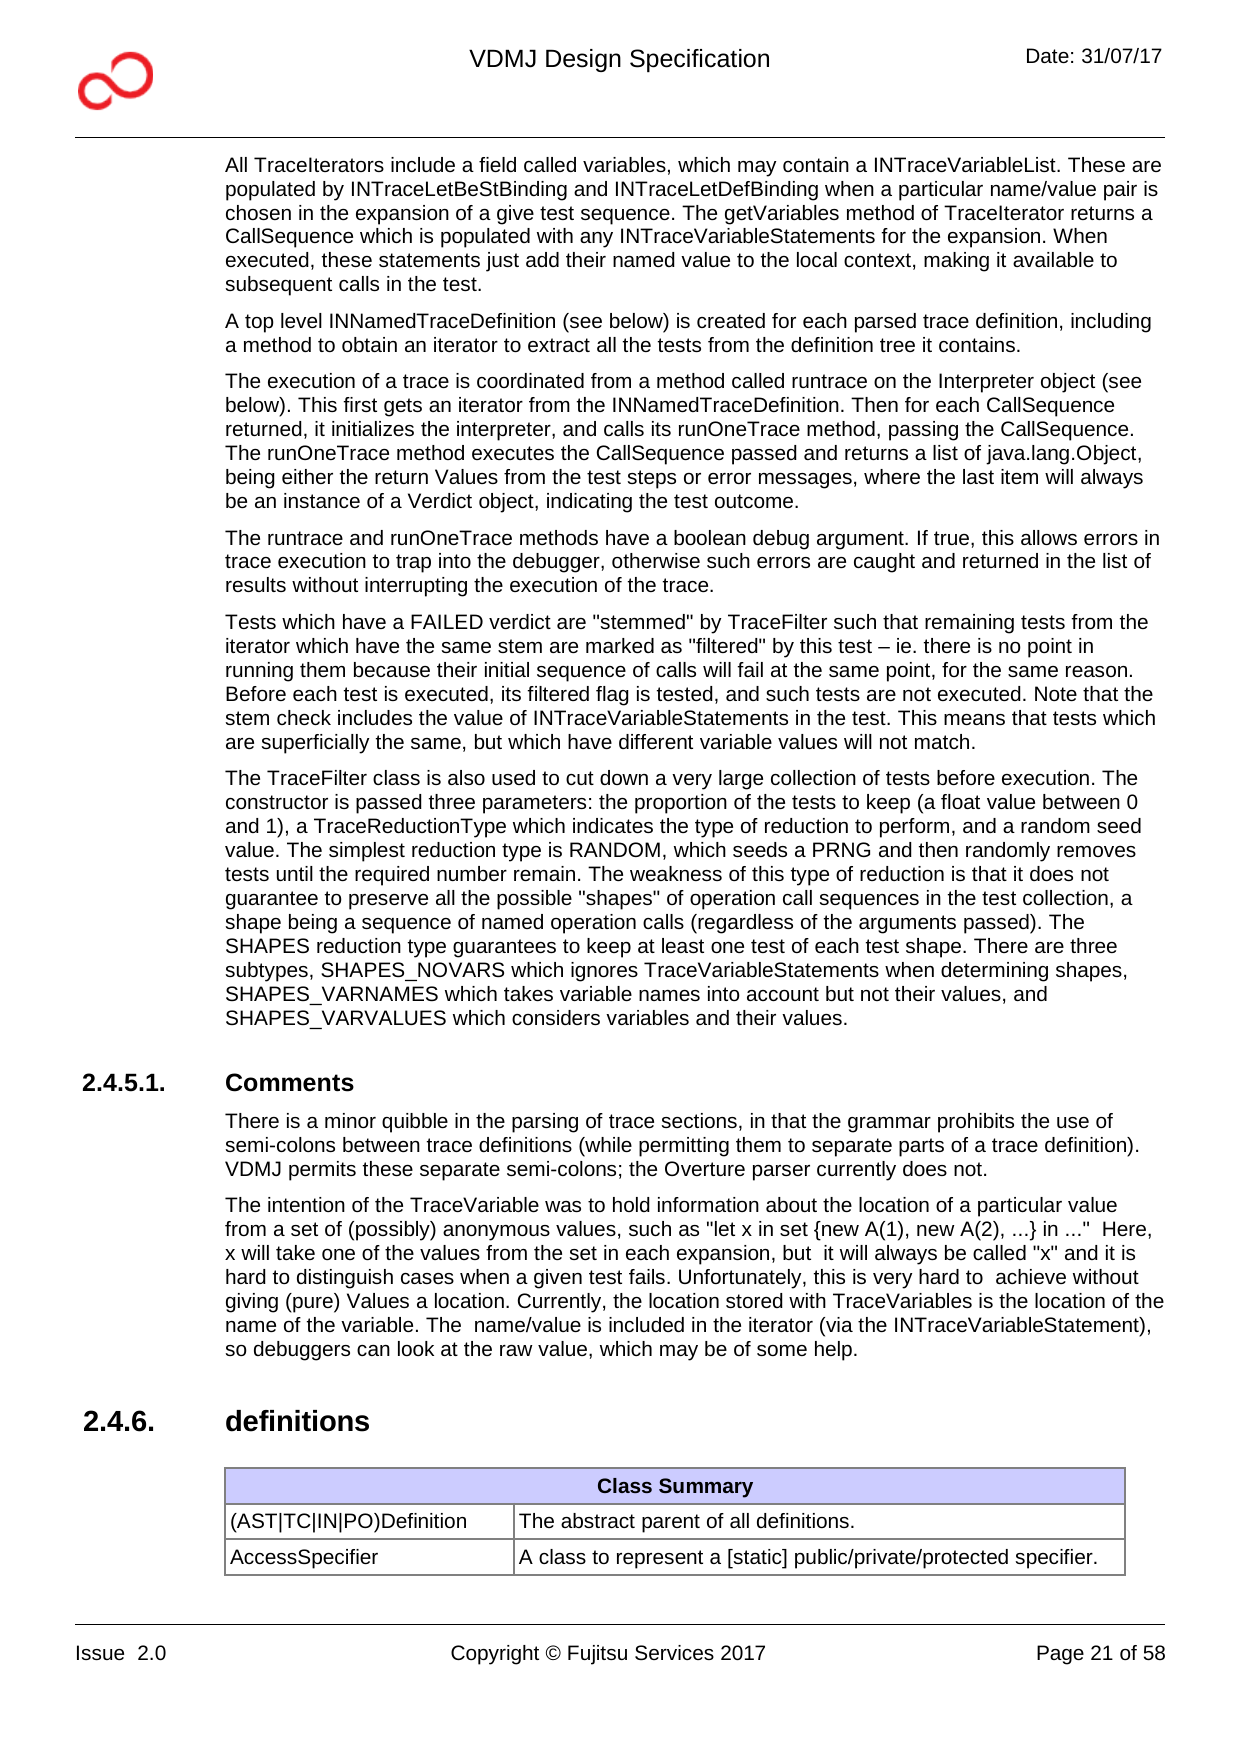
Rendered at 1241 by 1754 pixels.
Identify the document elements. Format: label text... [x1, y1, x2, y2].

text The execution of a trace is coordinated from a method called runtrace on the Interpreter object (see below). This first gets an iterator from the INNamedTraceDefinition. Then for each CallSequence returned, it initializes the interpreter, and calls its runOneTrace method, passing the CallSequence. The runOneTrace method executes the CallSequence passed and returns a list of java.lang.Object, being either the return Values from the test steps or error messages, where the last item will always be an instance of a Verdict object, indicating the test outcome. [225, 369, 1165, 513]
table_header Class Summary [226, 1469, 1124, 1503]
subtitle definitions [75, 1404, 1165, 1437]
text The TraceFilter class is also used to cut down a very large collection of tests before execution. The constructor is passed three parameters: the proportion of the tests to keep (a float value between 0 and 1), a TraceReductionType which indicates the type of reduction to perform, and a random seed value. The simplest reduction type is RANDOM, which seeds a PRNG and then randomly removes tests until the required number remain. The weakness of this type of reduction is that it does not guarantee to preserve all the possible "shapes" of operation call sequences in the test collection, a shape being a sequence of named operation calls (regardless of the arguments passed). The SHAPES reduction type guarantees to keep at least one test of each test shape. There are three subtypes, SHAPES_NOVARS which ignores TraceVariableStatements when determining shapes, SHAPES_VARNAMES which takes variable names into account but not their values, and SHAPES_VARVALUES which considers variables and their values. [225, 766, 1165, 1030]
text The intention of the TraceVariable was to hold information about the location of a particular value from a set of (possibly) anonymous values, such as "let x in set {new A(1), new A(2), ...} in ..." Here, x will take one of the values from the set in each expansion, but it will always be called "x" and it is hard to distinguish cases when a given test fails. Unfortunately, this is very hard to achieve without giving (pure) Values a location. Currently, the location stored with TraceVariables is the location of the name of the variable. The name/value is included in the iterator (via the INTraceVariableStatement), so debuggers can look at the raw value, which may be of some help. [225, 1193, 1165, 1361]
text The runtrace and runOneTrace methods have a boolean debug argument. If true, this allows errors in trace execution to trap into the debugger, otherwise such errors are caught and returned in the list of results without interrupting the execution of the trace. [225, 526, 1165, 598]
table_cell The abstract parent of all definitions. [515, 1505, 1124, 1538]
picture [78, 44, 153, 120]
text Tests which have a FAILED verdict are "stemmed" by TraceFilter such that remaining tests from the iterator which have the same stem are marked as "filtered" by this test – ie. there is no point in running them because their initial sequence of calls will fail at the same point, for the same reason. Before each test is executed, its filtered flag is tested, and such tests are not executed. Note that the stem check includes the value of INTraceVariableStatements in the test. This means that tests which are superficially the same, but which have different variable values will not match. [225, 610, 1165, 754]
text There is a minor quibble in the parsing of trace sections, in that the grammar prohibits the use of semi-colons between trace definitions (while permitting them to separate parts of a trace definition). VDMJ permits these separate semi-colons; the Overture parser currently does not. [225, 1109, 1165, 1181]
text A top level INNamedTraceDefinition (see below) is created for each parsed trace definition, including a method to obtain an iterator to extract all the tests from the definition tree it contains. [225, 309, 1165, 357]
subtitle Comments [75, 1067, 1165, 1097]
text All TraceIterators include a field called variables, which may contain a INTraceVariableList. These are populated by INTraceLetBeStBinding and INTraceLetDefBinding when a particular name/value pair is chosen in the expansion of a give test sequence. The getVariables method of TraceIterator returns a CallSequence which is populated with any INTraceVariableStatements for the expansion. When executed, these statements just add their named value to the local context, making it available to subsequent calls in the test. [225, 153, 1165, 297]
table_cell (AST|TC|IN|PO)Definition [226, 1505, 513, 1538]
table_cell AccessSpecifier [226, 1540, 513, 1574]
table_cell A class to represent a [static] public/private/protected specifier. [515, 1540, 1124, 1574]
